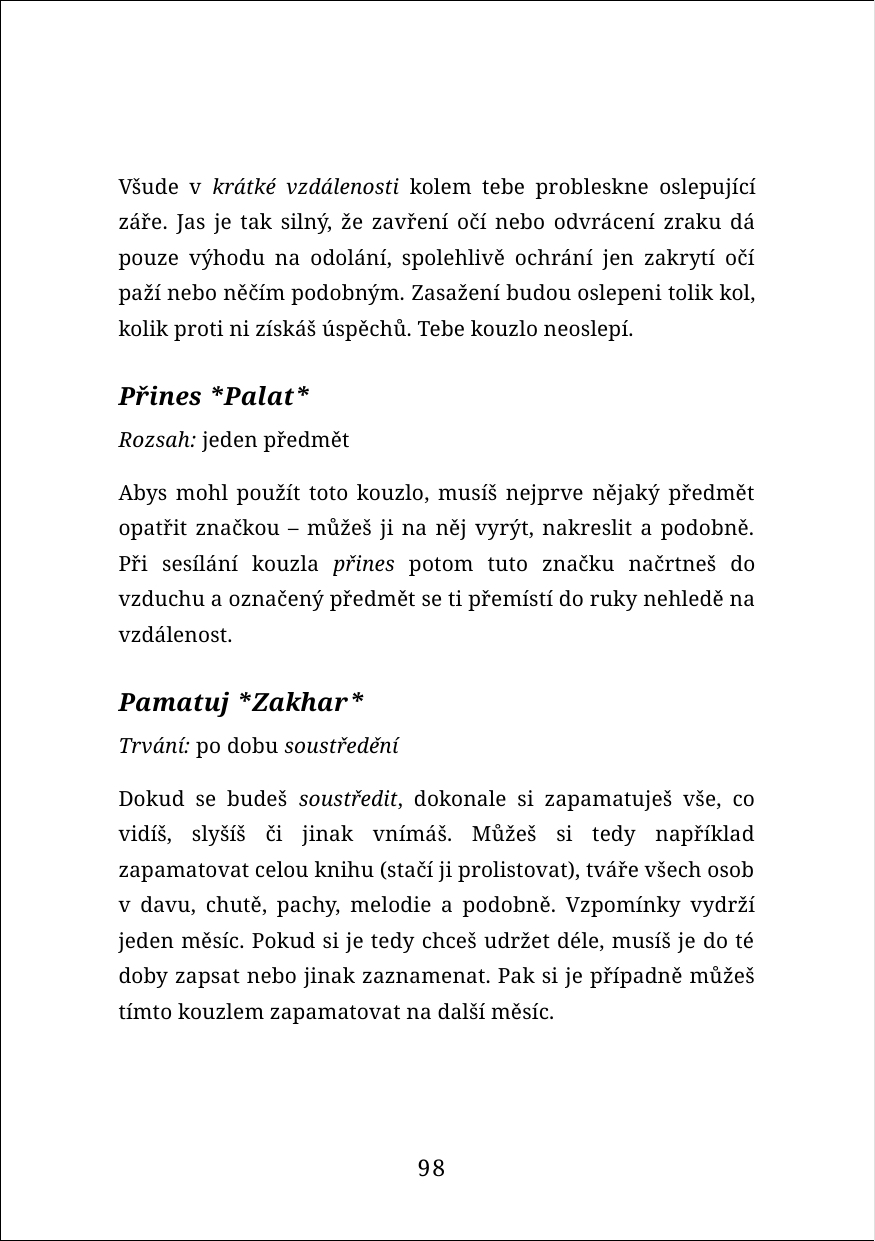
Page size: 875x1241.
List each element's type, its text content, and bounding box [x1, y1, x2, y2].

text Abys mohl použít toto kouzlo, musíš nejprve nějaký předmět opatřit značkou – můžeš ji na něj vyrýt, nakreslit a podobně. Při sesílání kouzla přines potom tuto značku načrtneš do vzduchu a označený předmět se ti přemístí do ruky nehledě na vzdálenost. [118, 478, 756, 648]
text Všude v krátké vzdálenosti kolem tebe probleskne oslepující záře. Jas je tak silný, že zavření očí nebo odvrácení zraku dá pouze výhodu na odolání, spolehlivě ochrání jen zakrytí očí paží nebo něčím podobným. Zasažení budou oslepeni tolik kol, kolik proti ni získáš úspěchů. Tebe kouzlo neoslepí. [118, 172, 756, 342]
subtitle Pamatuj *Zakhar* [118, 685, 756, 719]
text Trvání: po dobu soustředění [118, 731, 756, 759]
subtitle Přines *Palat* [118, 379, 756, 413]
text Dokud se budeš soustředit, dokonale si zapamatuješ vše, co vidíš, slyšíš či jinak vnímáš. Můžeš si tedy například zapamatovat celou knihu (stačí ji prolistovat), tváře všech osob v davu, chutě, pachy, melodie a podobně. Vzpomínky vydrží jeden měsíc. Pokud si je tedy chceš udržet déle, musíš je do té doby zapsat nebo jinak zaznamenat. Pak si je případně můžeš tímto kouzlem zapamatovat na další měsíc. [118, 784, 756, 1026]
text Rozsah: jeden předmět [118, 425, 756, 453]
